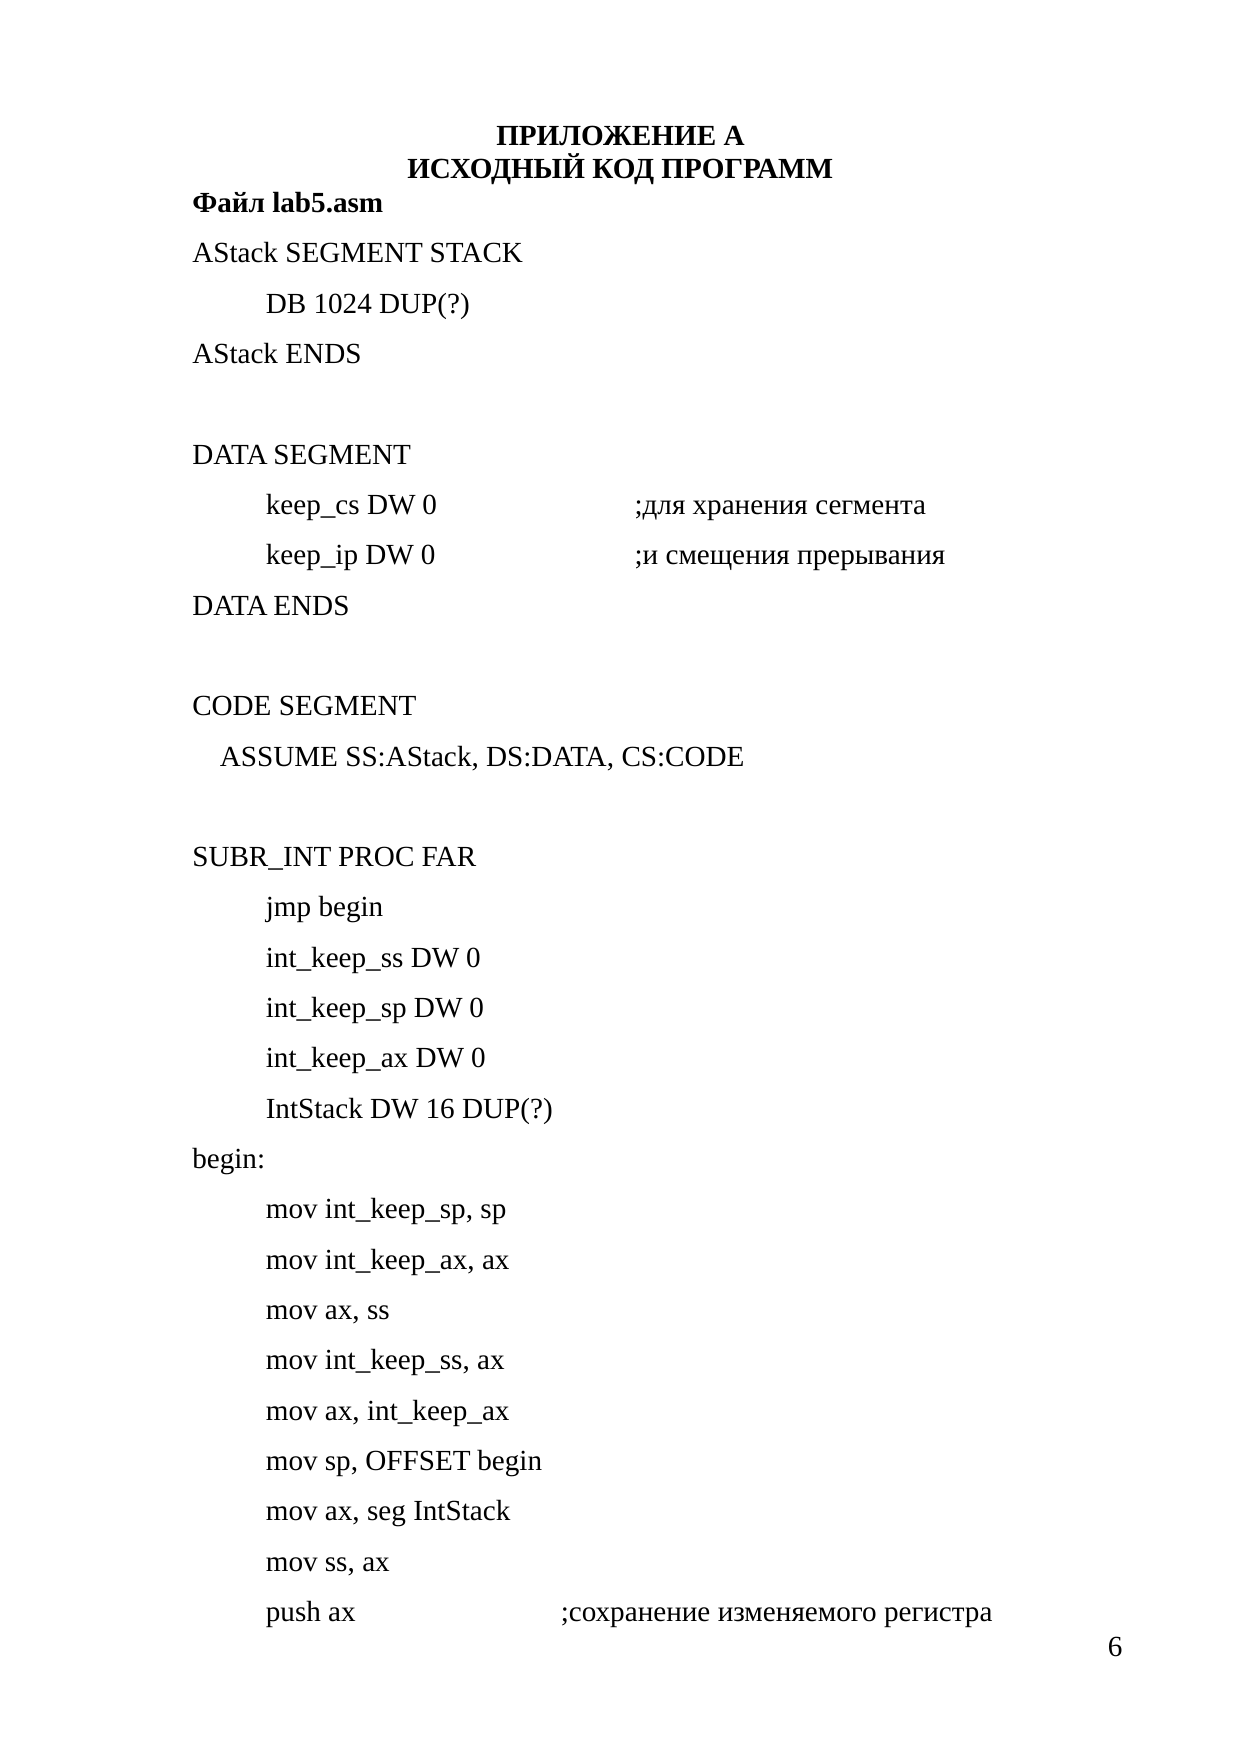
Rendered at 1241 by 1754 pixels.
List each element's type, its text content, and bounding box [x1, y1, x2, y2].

text DATA SEGMENT [118, 437, 1122, 470]
text mov ax, seg IntStack [118, 1493, 1122, 1527]
text int_keep_ss DW 0 [118, 940, 1122, 973]
text mov ss, ax [118, 1544, 1122, 1577]
text mov int_keep_ax, ax [118, 1242, 1122, 1275]
text mov int_keep_ss, ax [118, 1342, 1122, 1376]
text IntStack DW 16 DUP(?) [118, 1091, 1122, 1124]
text DB 1024 DUP(?) [118, 286, 1122, 319]
text CODE SEGMENT [118, 688, 1122, 722]
text ASSUME SS:AStack, DS:DATA, CS:CODE [118, 739, 1122, 772]
text AStack ENDS [118, 336, 1122, 370]
text SUBR_INT PROC FAR [118, 839, 1122, 873]
text Файл lab5.asm [118, 185, 1122, 219]
text DATA ENDS [118, 588, 1122, 621]
text AStack SEGMENT STACK [118, 236, 1122, 269]
text mov ax, ss [118, 1292, 1122, 1326]
text mov sp, OFFSET begin [118, 1443, 1122, 1477]
text push ax ;сохранение изменяемого регистра [118, 1594, 1122, 1627]
text mov int_keep_sp, sp [118, 1191, 1122, 1225]
text int_keep_ax DW 0 [118, 1041, 1122, 1074]
text keep_ip DW 0 ;и смещения прерывания [118, 537, 1122, 571]
text jmp begin [118, 889, 1122, 923]
subtitle Приложение A Исходный код программ [118, 118, 1122, 185]
text begin: [118, 1141, 1122, 1175]
text int_keep_sp DW 0 [118, 990, 1122, 1024]
text mov ax, int_keep_ax [118, 1393, 1122, 1426]
text keep_cs DW 0 ;для хранения сегмента [118, 487, 1122, 521]
